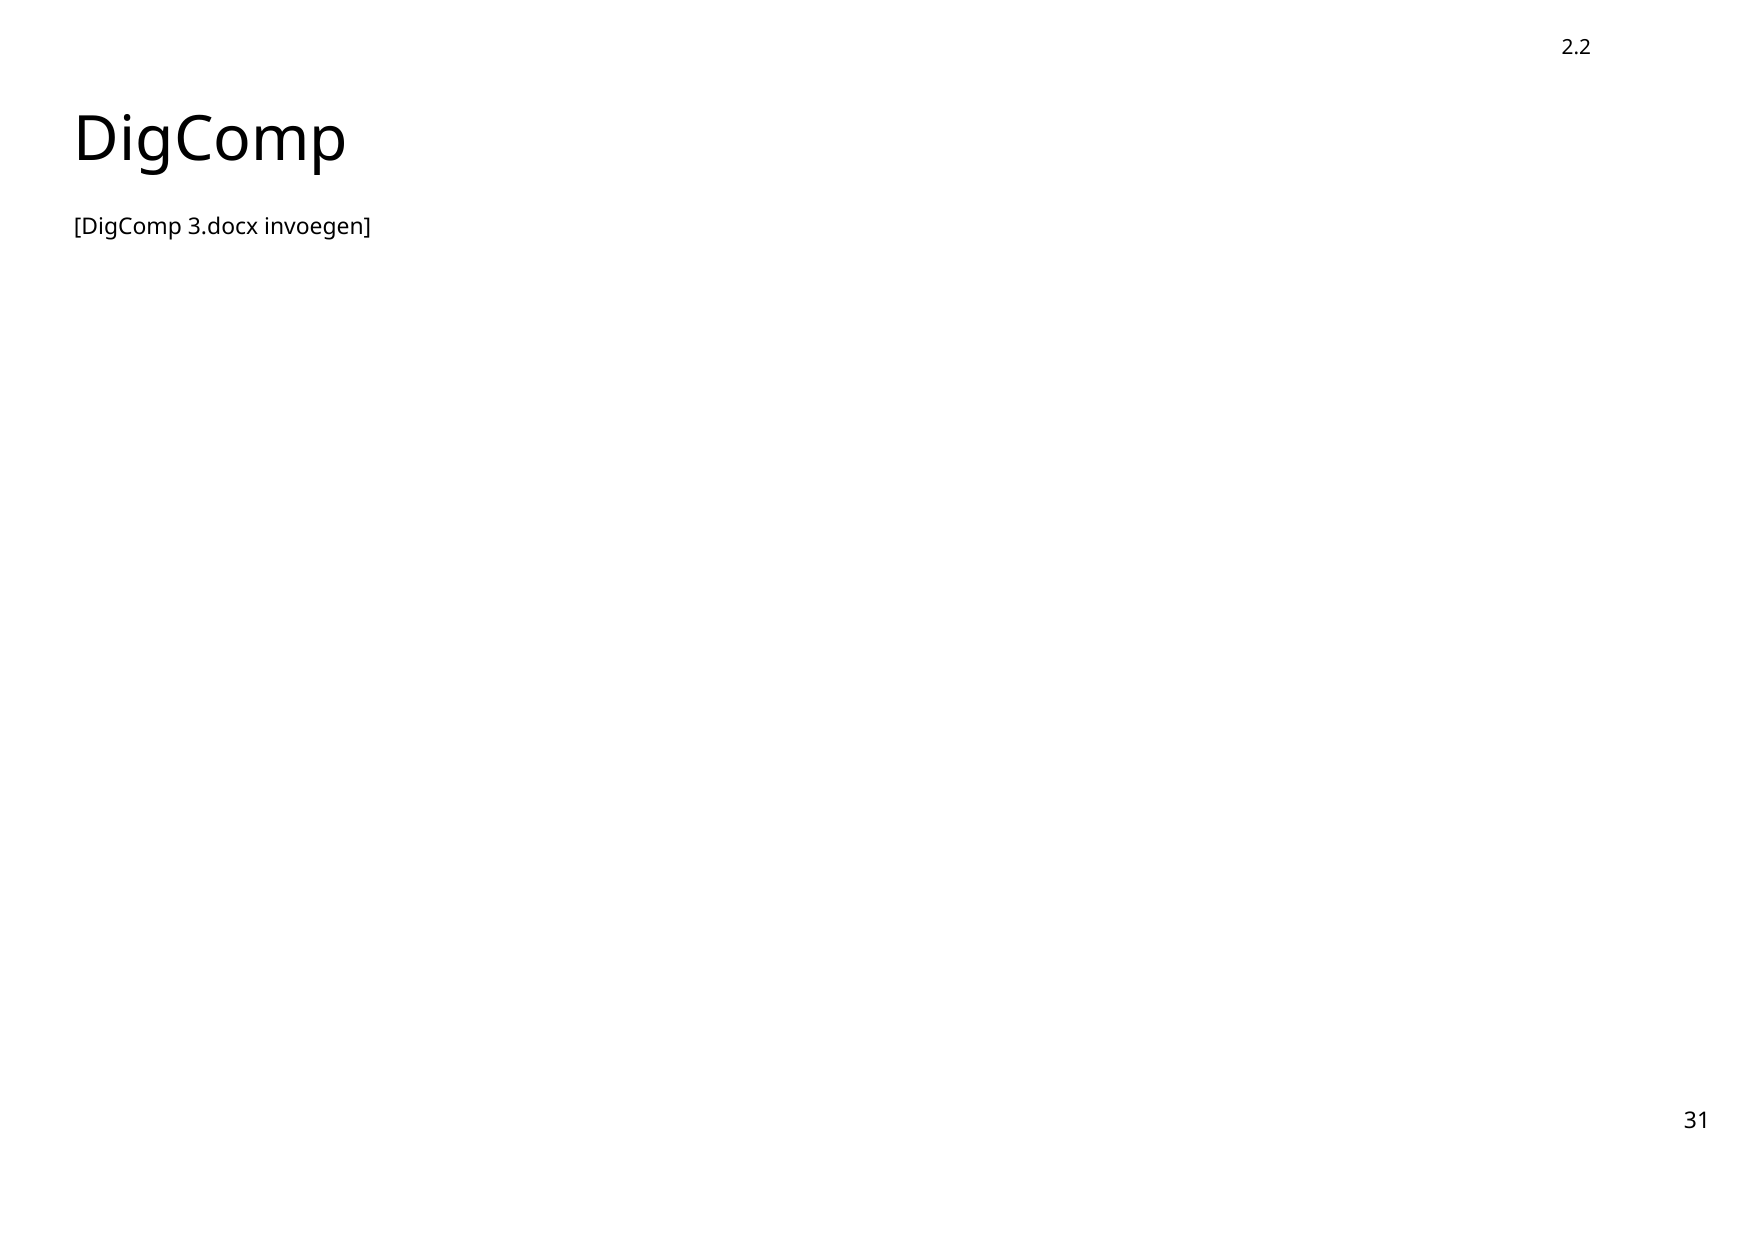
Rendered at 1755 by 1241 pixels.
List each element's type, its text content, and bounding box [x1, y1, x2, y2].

subtitle DigComp [74, 94, 1710, 179]
text [DigComp 3.docx invoegen] [74, 210, 1710, 241]
